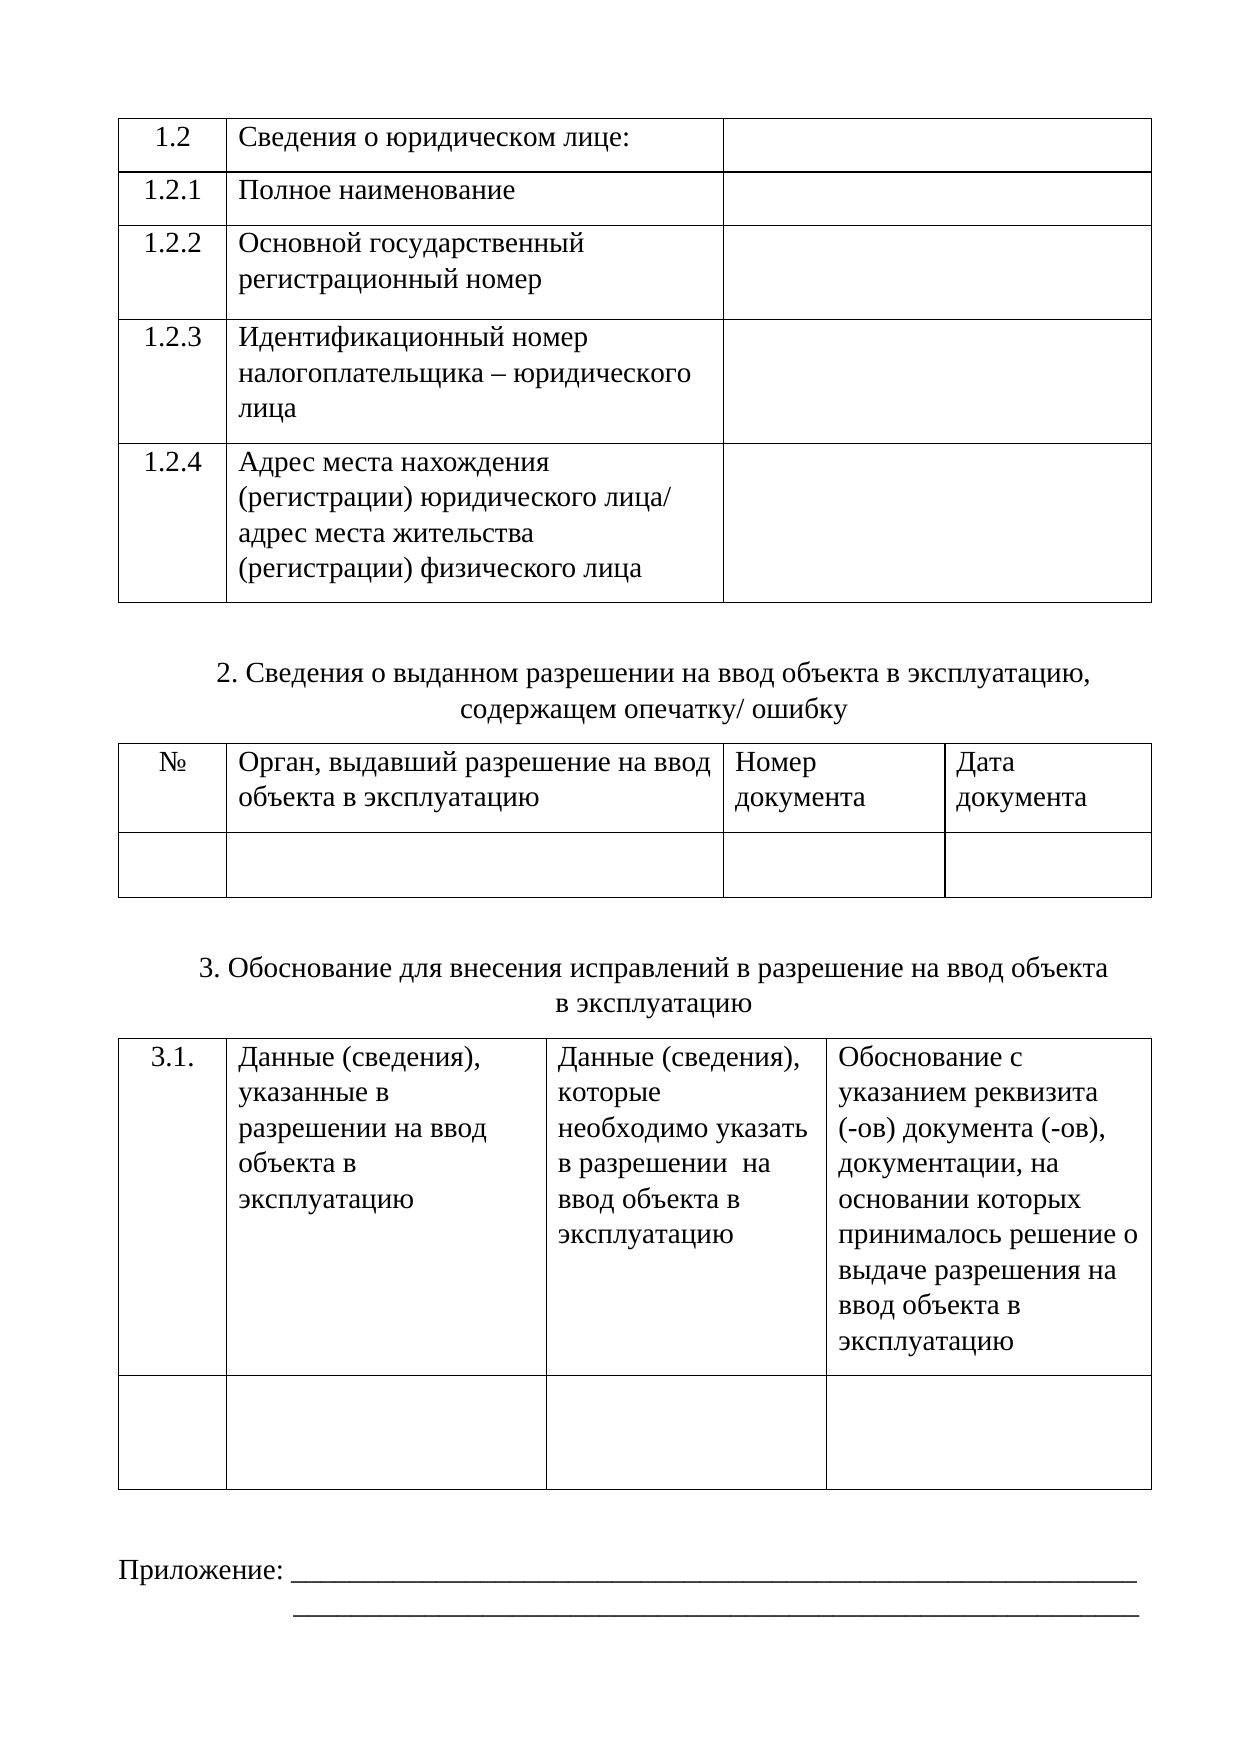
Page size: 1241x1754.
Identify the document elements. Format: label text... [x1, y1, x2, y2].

table_cell [227, 1376, 546, 1489]
table_cell Орган, выдавший разрешение на ввод объекта в эксплуатацию [227, 744, 723, 832]
table_cell 1.2.2 [119, 226, 226, 318]
table_cell Адрес места нахождения (регистрации) юридического лица/ адрес места жительства (регистрации) физического лица [227, 444, 723, 602]
table_cell № [119, 744, 226, 832]
table_cell [724, 833, 944, 897]
table_cell [119, 1376, 226, 1489]
text Приложение: __________________________________________________________ [118, 1552, 1181, 1586]
table_cell Данные (сведения), которые необходимо указать в разрешении на ввод объекта в эксплуатацию [547, 1039, 826, 1375]
table_cell [724, 119, 1151, 171]
table_cell [827, 1376, 1151, 1489]
table_cell Основной государственный регистрационный номер [227, 226, 723, 318]
table_cell [724, 226, 1151, 318]
table_cell [119, 833, 226, 897]
table_cell Номер документа [724, 744, 944, 832]
table_cell Обоснование с указанием реквизита (-ов) документа (-ов), документации, на основании которых принималось решение о выдаче разрешения на ввод объекта в эксплуатацию [827, 1039, 1151, 1375]
table_cell Полное наименование [227, 173, 723, 224]
table_cell [724, 320, 1151, 443]
table_cell [724, 444, 1151, 602]
table_cell 3. Обоснование для внесения исправлений в разрешение на ввод объекта в эксплуатацию [118, 898, 1152, 1038]
table_cell [946, 833, 1151, 897]
table_cell 1.2.1 [119, 173, 226, 224]
table_cell Данные (сведения), указанные в разрешении на ввод объекта в эксплуатацию [227, 1039, 546, 1375]
table_cell [547, 1376, 826, 1489]
table_cell 3.1. [119, 1039, 226, 1375]
table_cell 2. Сведения о выданном разрешении на ввод объекта в эксплуатацию, содержащем опечатку/ ошибку [118, 603, 1152, 743]
table_cell [724, 173, 1151, 224]
table_cell 1.2.4 [119, 444, 226, 602]
table_cell [227, 833, 723, 897]
text __________________________________________________________ [118, 1586, 1181, 1619]
table_cell 1.2 [119, 119, 226, 171]
table_cell Идентификационный номер налогоплательщика – юридического лица [227, 320, 723, 443]
table_cell Сведения о юридическом лице: [227, 119, 723, 171]
table_cell Дата документа [946, 744, 1151, 832]
table_cell 1.2.3 [119, 320, 226, 443]
